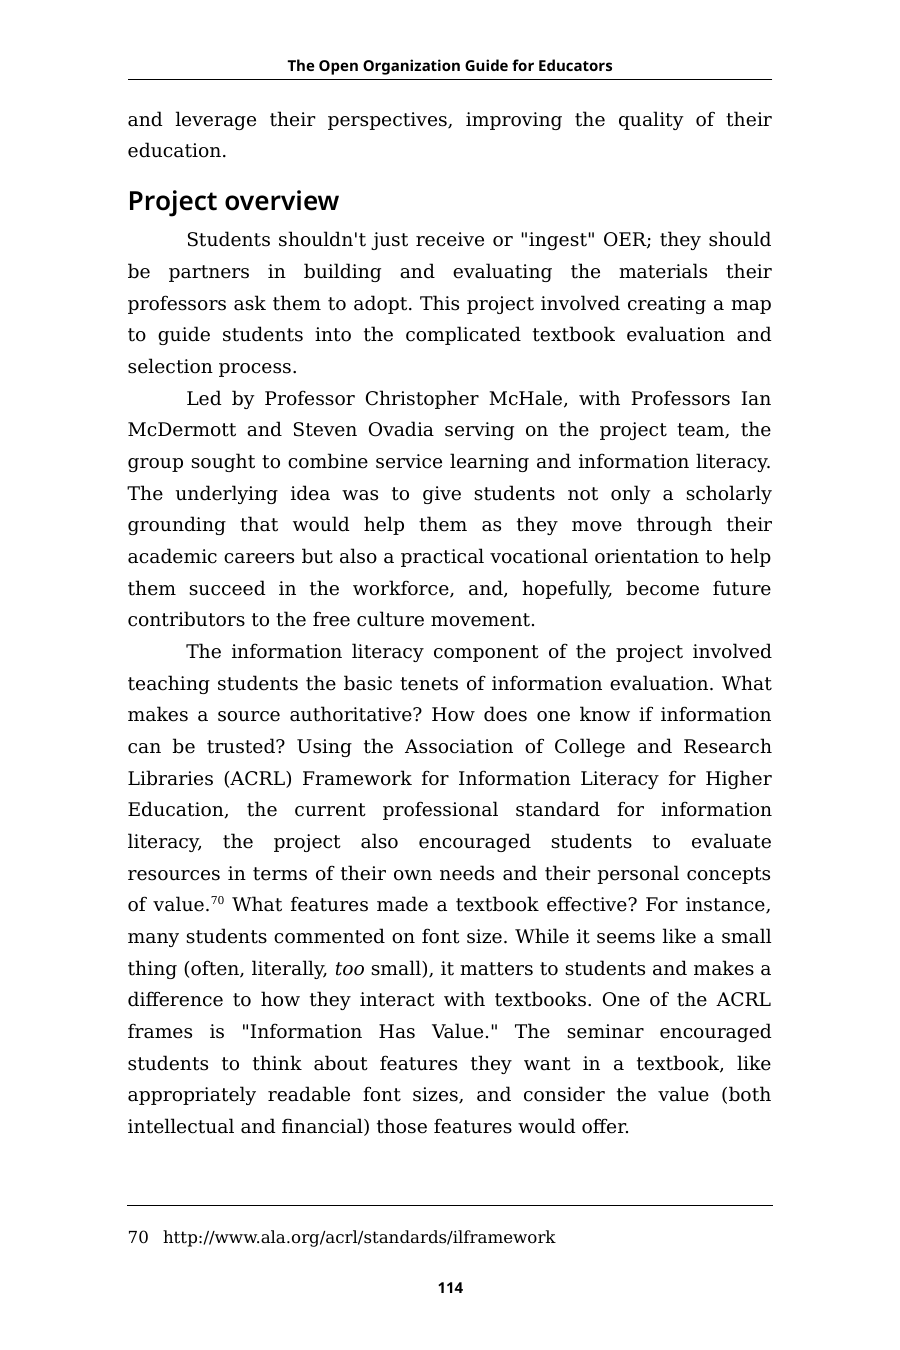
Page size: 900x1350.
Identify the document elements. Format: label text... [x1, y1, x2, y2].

subtitle Project overview [127, 187, 772, 217]
text and leverage their perspectives, improving the quality of their education. [127, 109, 772, 162]
text http://www.ala.org/acrl/standards/ilframework [127, 1228, 772, 1247]
text The information literacy component of the project involved teaching students the basic tenets of information evaluation. What makes a source authoritative? How does one know if information can be trusted? Using the Association of College and Research Libraries (ACRL) Framework for Information Literacy for Higher Education, the current professional standard for information literacy, the project also encouraged students to evaluate resources in terms of their own needs and their personal concepts of value. What features made a textbook effective? For instance, many students commented on font size. While it seems like a small thing (often, literally, too small), it matters to students and makes a difference to how they interact with textbooks. One of the ACRL frames is "Information Has Value." The seminar encouraged students to think about features they want in a textbook, like appropriately readable font sizes, and consider the value (both intellectual and financial) those features would offer. [127, 641, 772, 1138]
text Students shouldn't just receive or "ingest" OER; they should be partners in building and evaluating the materials their professors ask them to adopt. This project involved creating a map to guide students into the complicated textbook evaluation and selection process. [127, 229, 772, 378]
text Led by Professor Christopher McHale, with Professors Ian McDermott and Steven Ovadia serving on the project team, the group sought to combine service learning and information literacy. The underlying idea was to give students not only a scholarly grounding that would help them as they move through their academic careers but also a practical vocational orientation to help them succeed in the workforce, and, hopefully, become future contributors to the free culture movement. [127, 388, 772, 631]
